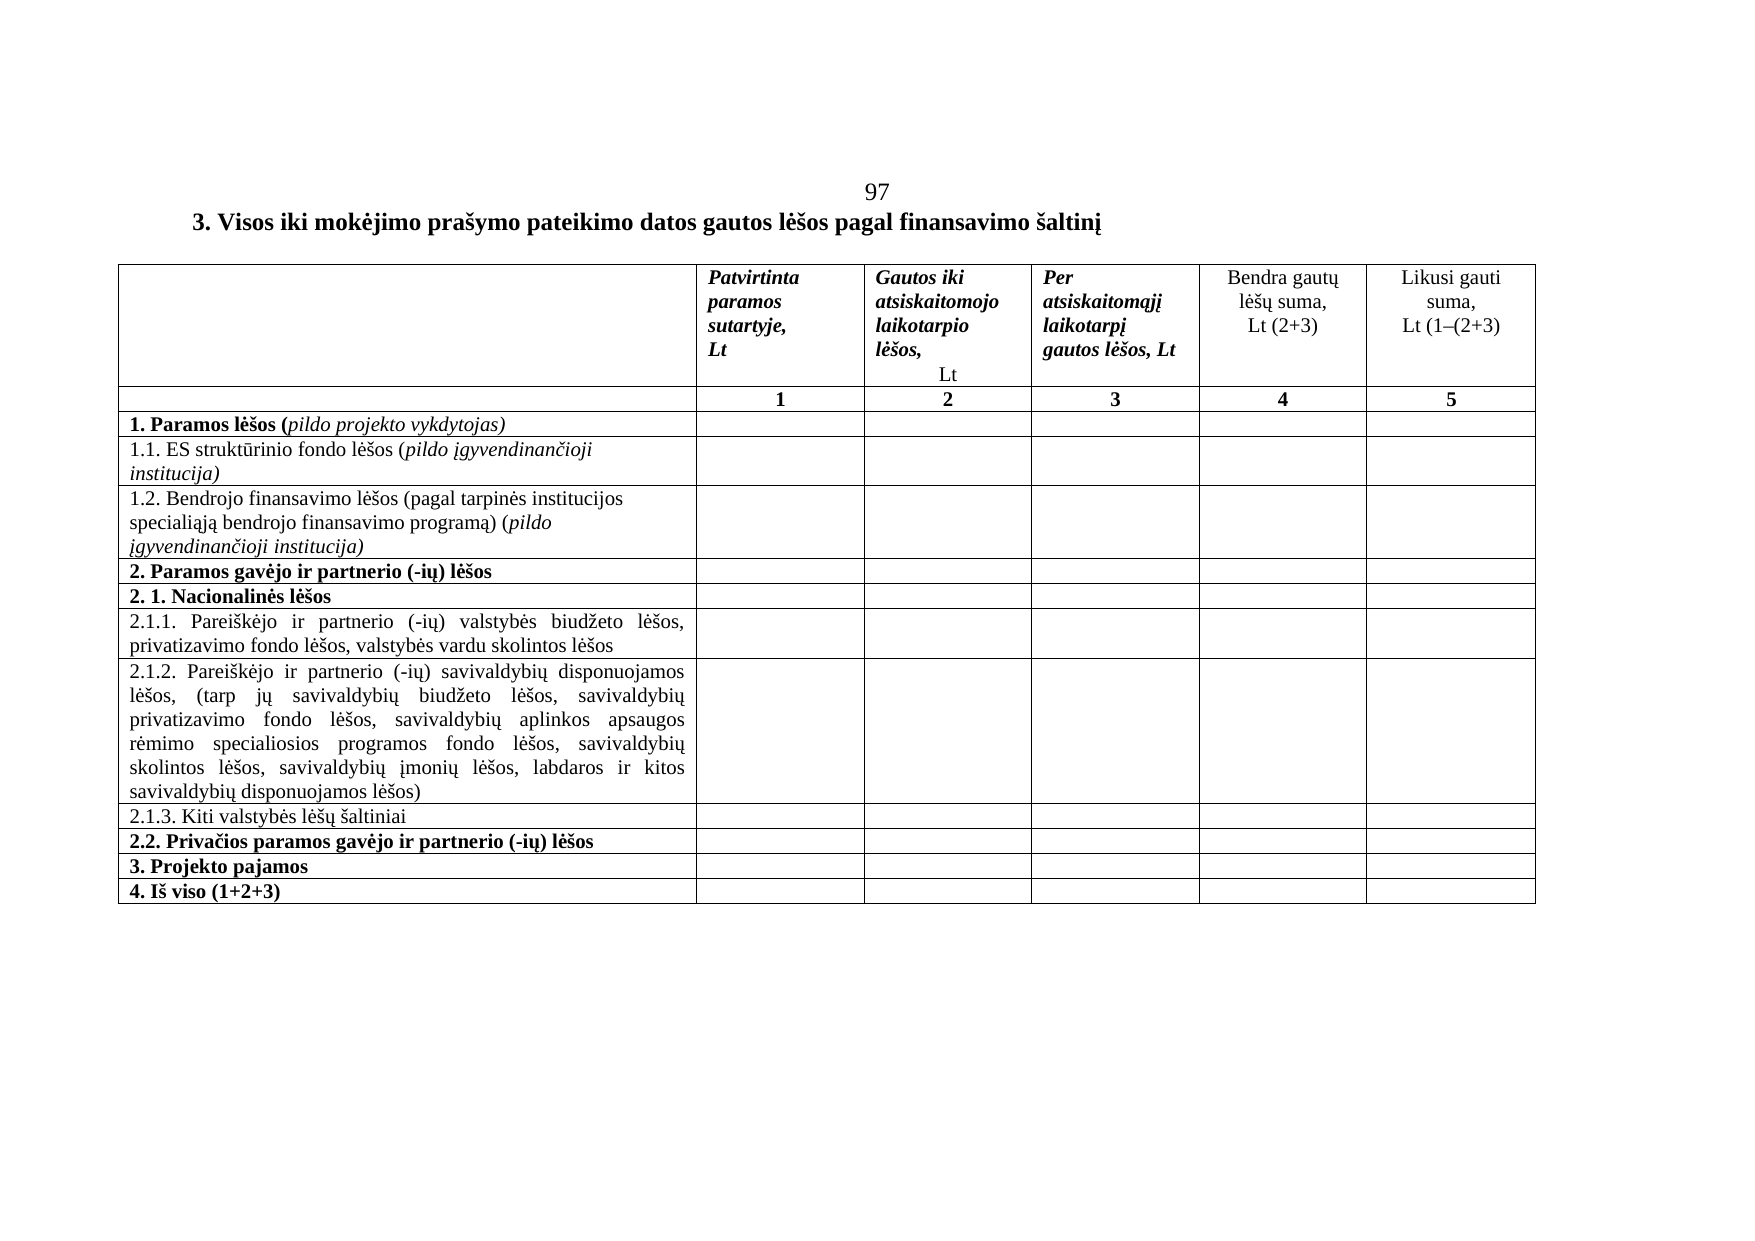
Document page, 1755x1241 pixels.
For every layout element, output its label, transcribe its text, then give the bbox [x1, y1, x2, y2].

table_cell [865, 584, 1031, 608]
table_cell [1367, 486, 1535, 558]
table_header Per atsiskaitomąjį laikotarpį gautos lėšos, Lt [1032, 265, 1199, 386]
table_cell [1200, 879, 1366, 903]
table_cell 2. 1. Nacionalinės lėšos [119, 584, 696, 608]
table_cell [1032, 559, 1199, 583]
table_cell [1367, 437, 1535, 485]
table_cell [1200, 584, 1366, 608]
table_cell [865, 437, 1031, 485]
table_cell [119, 387, 696, 411]
table_cell [697, 559, 864, 583]
table_cell [697, 854, 864, 878]
table_cell [865, 879, 1031, 903]
table_cell [1032, 829, 1199, 853]
table_cell [1200, 804, 1366, 828]
table_cell [1200, 854, 1366, 878]
table_header Gautos iki atsiskaitomojo laikotarpio lėšos, Lt [865, 265, 1031, 386]
table_cell 5 [1367, 387, 1535, 411]
table_cell [1200, 437, 1366, 485]
table_cell 4. Iš viso (1+2+3) [119, 879, 696, 903]
table_cell [1367, 854, 1535, 878]
table_cell [697, 437, 864, 485]
table_cell [1367, 879, 1535, 903]
table_cell 4 [1200, 387, 1366, 411]
table_cell 2.1.3. Kiti valstybės lėšų šaltiniai [119, 804, 696, 828]
table_cell [1367, 609, 1535, 657]
table_cell 3. Projekto pajamos [119, 854, 696, 878]
table_cell [865, 486, 1031, 558]
table_cell [1032, 437, 1199, 485]
table_cell [1367, 559, 1535, 583]
table_cell [1200, 609, 1366, 657]
table_cell [1200, 412, 1366, 436]
table_cell [1367, 659, 1535, 803]
table_cell [1200, 659, 1366, 803]
table_cell [865, 559, 1031, 583]
table_header Bendra gautų lėšų suma, Lt (2+3) [1200, 265, 1366, 386]
table_cell [1032, 804, 1199, 828]
table_cell [865, 659, 1031, 803]
table_cell [1032, 879, 1199, 903]
text 3. Visos iki mokėjimo prašymo pateikimo datos gautos lėšos pagal finansavimo šaltinį [118, 207, 1636, 235]
table_cell 2. Paramos gavėjo ir partnerio (-ių) lėšos [119, 559, 696, 583]
table_cell [865, 829, 1031, 853]
table_cell [865, 854, 1031, 878]
table_cell [1200, 559, 1366, 583]
table_cell [1032, 854, 1199, 878]
table_cell [697, 659, 864, 803]
table_cell [865, 804, 1031, 828]
table_cell 1 [697, 387, 864, 411]
table_cell [697, 486, 864, 558]
table_cell 2 [865, 387, 1031, 411]
table_cell [1200, 829, 1366, 853]
table_cell 2.1.1. Pareiškėjo ir partnerio (-ių) valstybės biudžeto lėšos, privatizavimo fondo lėšos, valstybės vardu skolintos lėšos [119, 609, 696, 657]
table_cell [697, 609, 864, 657]
table_cell [697, 584, 864, 608]
table_cell 1.1. ES struktūrinio fondo lėšos (pildo įgyvendinančioji institucija) [119, 437, 696, 485]
table_cell [865, 609, 1031, 657]
table_cell [697, 412, 864, 436]
table_cell 2.1.2. Pareiškėjo ir partnerio (-ių) savivaldybių disponuojamos lėšos, (tarp jų savivaldybių biudžeto lėšos, savivaldybių privatizavimo fondo lėšos, savivaldybių aplinkos apsaugos rėmimo specialiosios programos fondo lėšos, savivaldybių skolintos lėšos, savivaldybių įmonių lėšos, labdaros ir kitos savivaldybių disponuojamos lėšos) [119, 659, 696, 803]
table_cell 1. Paramos lėšos (pildo projekto vykdytojas) [119, 412, 696, 436]
table_cell [1032, 659, 1199, 803]
table_cell [865, 412, 1031, 436]
table_cell [697, 879, 864, 903]
table_cell [1200, 486, 1366, 558]
table_cell 2.2. Privačios paramos gavėjo ir partnerio (-ių) lėšos [119, 829, 696, 853]
table_cell [1367, 584, 1535, 608]
table_cell [697, 804, 864, 828]
table_header Likusi gauti suma, Lt (1–(2+3) [1367, 265, 1535, 386]
table_header [119, 265, 696, 386]
table_cell [1367, 412, 1535, 436]
table_cell 3 [1032, 387, 1199, 411]
table_cell [1367, 829, 1535, 853]
table_cell [1032, 584, 1199, 608]
table_header Patvirtinta paramos sutartyje, Lt [697, 265, 864, 386]
table_cell 1.2. Bendrojo finansavimo lėšos (pagal tarpinės institucijos specialiąją bendrojo finansavimo programą) (pildo įgyvendinančioji institucija) [119, 486, 696, 558]
table_cell [697, 829, 864, 853]
table_cell [1367, 804, 1535, 828]
table_cell [1032, 412, 1199, 436]
table_cell [1032, 486, 1199, 558]
table_cell [1032, 609, 1199, 657]
